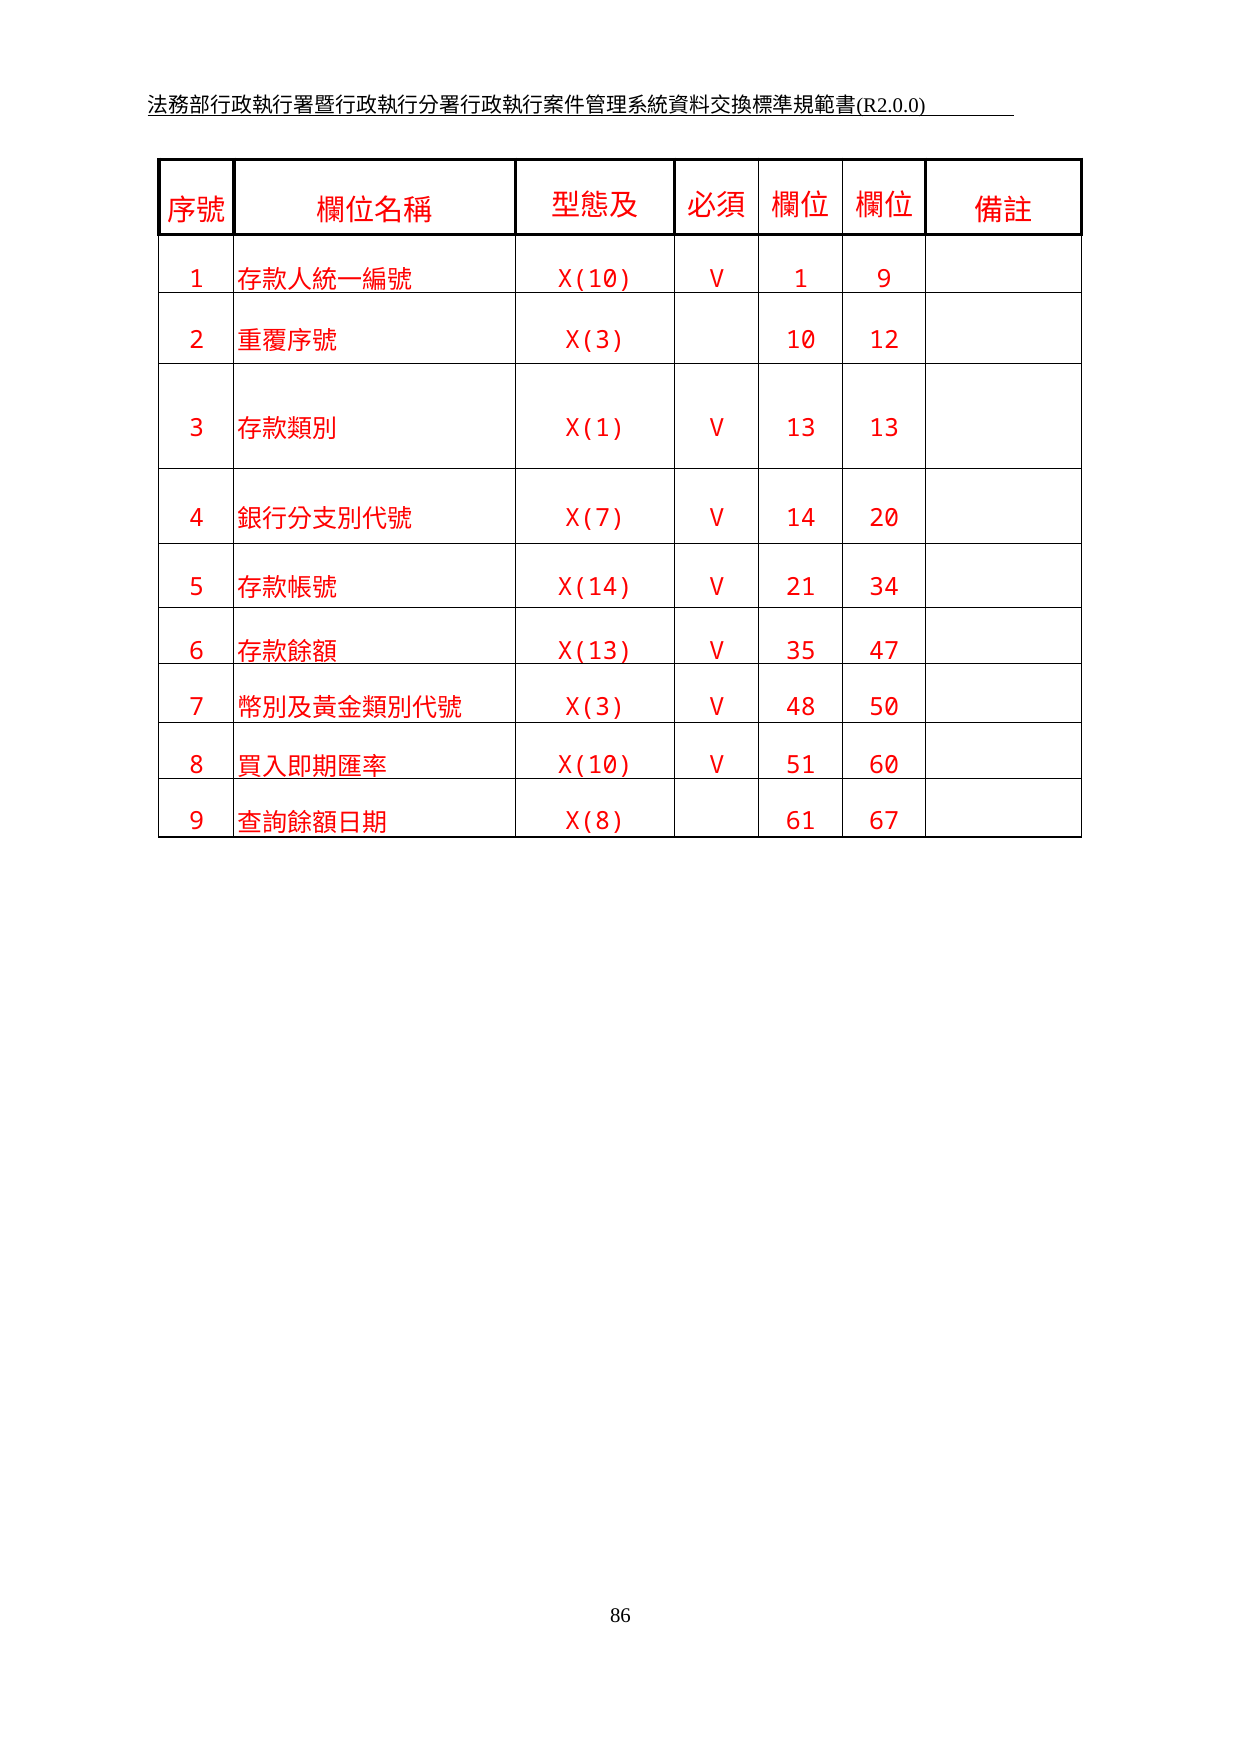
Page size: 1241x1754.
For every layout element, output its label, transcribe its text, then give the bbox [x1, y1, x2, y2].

table_cell 34 [843, 544, 925, 607]
table_cell 10 [759, 293, 842, 363]
table_cell V [675, 723, 758, 777]
table_cell 存款餘額 [234, 608, 515, 662]
table_cell [926, 364, 1081, 468]
table_header 欄位 迄 [843, 161, 924, 233]
table_cell 48 [759, 664, 842, 722]
table_cell 存款人統一編號 [234, 236, 515, 292]
table_cell [926, 779, 1081, 836]
table_cell [926, 723, 1081, 777]
table_cell 8 [159, 723, 233, 777]
table_cell [675, 293, 758, 363]
table_cell 35 [759, 608, 842, 662]
table_cell X(8) [516, 779, 674, 836]
table_cell 51 [759, 723, 842, 777]
table_cell 13 [759, 364, 842, 468]
table_cell 4 [159, 469, 233, 543]
table_cell 6 [159, 608, 233, 662]
table_cell 61 [759, 779, 842, 836]
table_header 型態及 字元長度 [517, 161, 673, 233]
table_cell 銀行分支別代號 [234, 469, 515, 543]
table_cell [926, 608, 1081, 662]
table_cell 5 [159, 544, 233, 607]
table_cell [926, 469, 1081, 543]
table_header 備註 [927, 161, 1080, 233]
table_cell V [675, 544, 758, 607]
table_cell V [675, 608, 758, 662]
table_cell V [675, 364, 758, 468]
table_cell X(1) [516, 364, 674, 468]
table_cell 9 [843, 236, 925, 292]
table_cell 50 [843, 664, 925, 722]
table_header 必須 輸入 [676, 161, 758, 233]
table_cell X(14) [516, 544, 674, 607]
table_cell 20 [843, 469, 925, 543]
table_cell 7 [159, 664, 233, 722]
table_cell 存款類別 [234, 364, 515, 468]
table_cell 查詢餘額日期 [234, 779, 515, 836]
table_header 序號 [161, 161, 232, 233]
table_cell 14 [759, 469, 842, 543]
table_cell [926, 664, 1081, 722]
table_cell 1 [159, 236, 233, 292]
table_cell V [675, 664, 758, 722]
table_cell X(13) [516, 608, 674, 662]
table_cell [675, 779, 758, 836]
table_cell 21 [759, 544, 842, 607]
table_cell [926, 293, 1081, 363]
table_cell V [675, 236, 758, 292]
table_cell 9 [159, 779, 233, 836]
table_cell X(10) [516, 236, 674, 292]
table_cell 60 [843, 723, 925, 777]
table_cell X(3) [516, 664, 674, 722]
table_cell [926, 236, 1081, 292]
table_header 欄位名稱 [236, 161, 514, 233]
table_cell 存款帳號 [234, 544, 515, 607]
table_cell 12 [843, 293, 925, 363]
table_cell 幣別及黃金類別代號 [234, 664, 515, 722]
table_cell V [675, 469, 758, 543]
table_cell X(7) [516, 469, 674, 543]
table_cell 2 [159, 293, 233, 363]
table_cell [926, 544, 1081, 607]
table_cell 1 [759, 236, 842, 292]
table_cell 67 [843, 779, 925, 836]
table_cell 13 [843, 364, 925, 468]
table_cell 47 [843, 608, 925, 662]
table_cell X(3) [516, 293, 674, 363]
table_cell X(10) [516, 723, 674, 777]
table_cell 買入即期匯率 [234, 723, 515, 777]
table_cell 3 [159, 364, 233, 468]
table_cell 重覆序號 [234, 293, 515, 363]
table_header 欄位 起 [759, 161, 842, 233]
